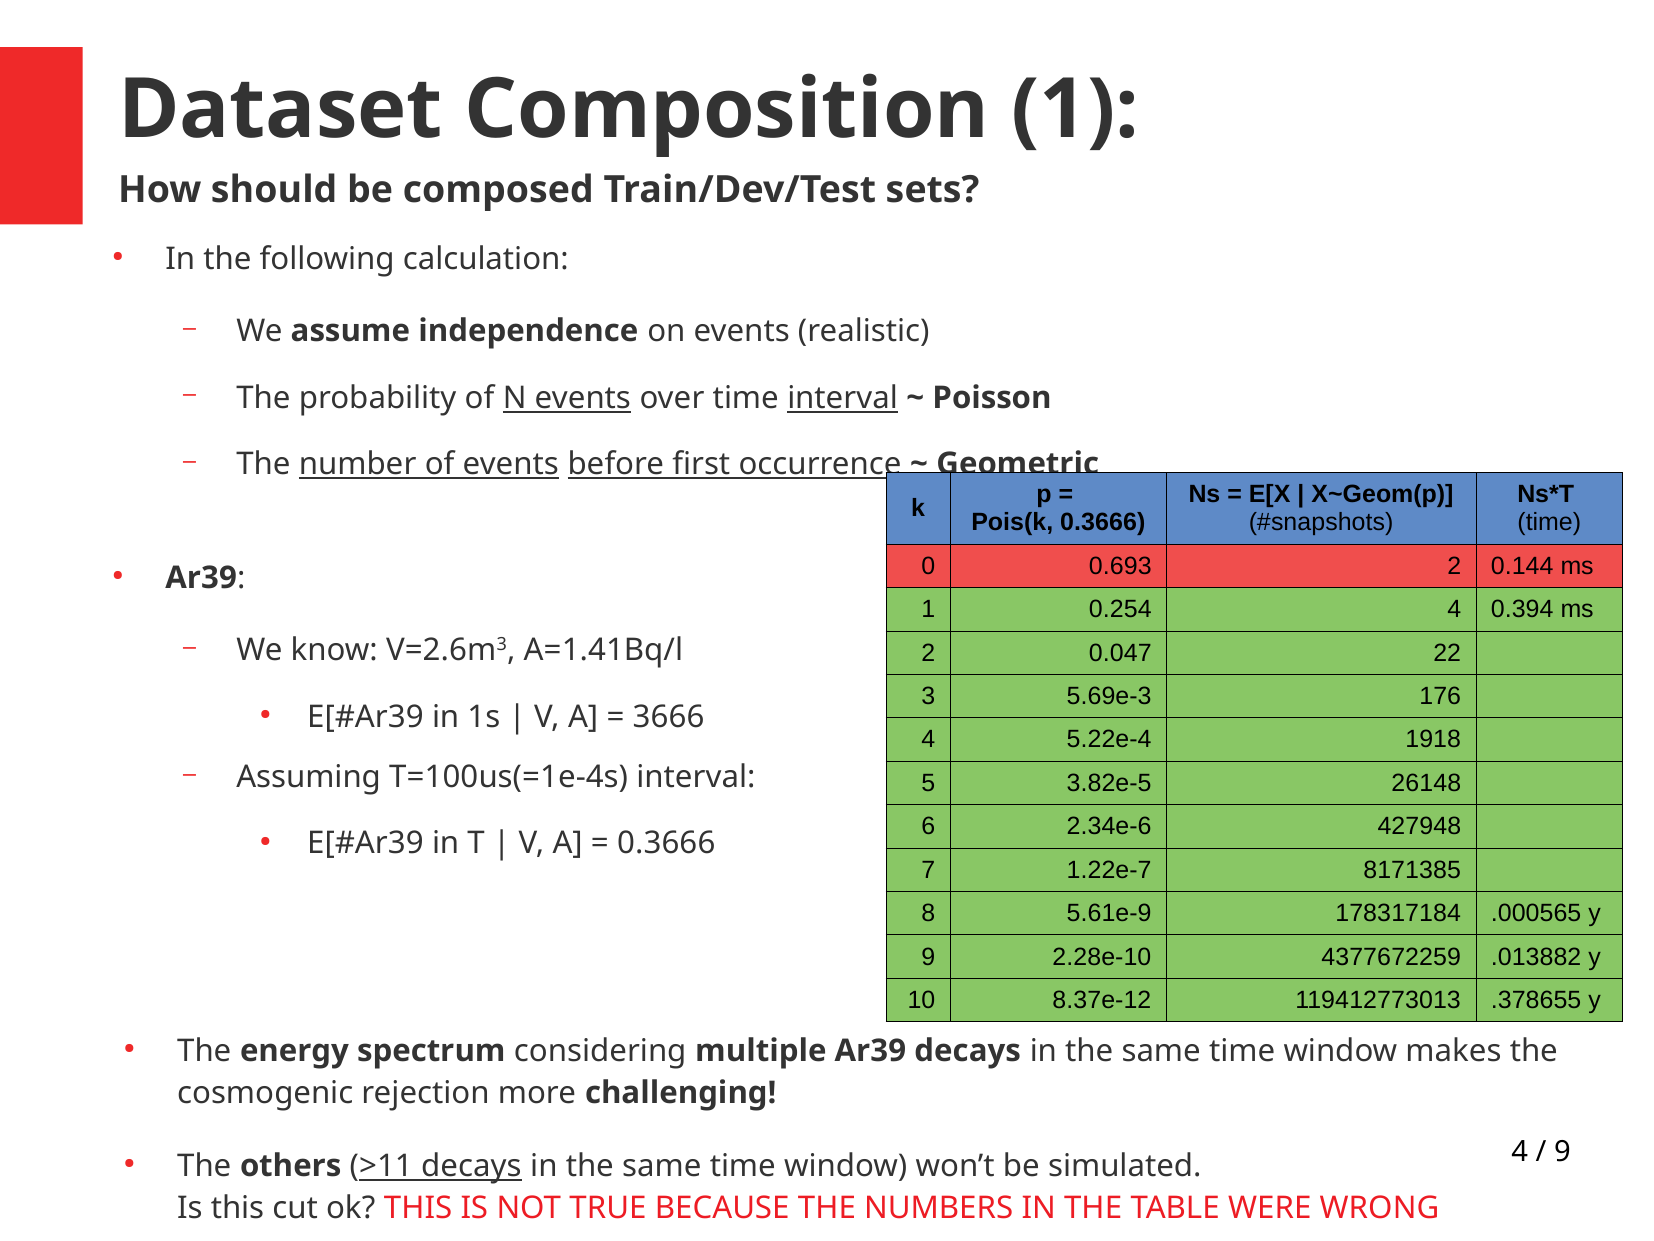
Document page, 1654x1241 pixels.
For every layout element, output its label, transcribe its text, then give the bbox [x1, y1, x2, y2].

table_cell 26148 [1167, 762, 1476, 804]
table_cell 9 [887, 935, 950, 978]
table_cell [1477, 805, 1622, 848]
table_cell 0 [887, 545, 950, 587]
table_cell [1477, 675, 1622, 717]
table_header Ns = E[X | X~Geom(p)] (#snapshots) [1167, 473, 1476, 544]
table_cell 2 [887, 632, 950, 674]
table_cell .378655 y [1477, 979, 1622, 1021]
table_cell 0.693 [951, 545, 1166, 587]
table_cell 6 [887, 805, 950, 848]
table_cell 427948 [1167, 805, 1476, 848]
table_cell 3.82e-5 [951, 762, 1166, 804]
table_cell 8 [887, 892, 950, 934]
table_cell 5.61e-9 [951, 892, 1166, 934]
table_cell 1918 [1167, 718, 1476, 761]
table_cell 2.28e-10 [951, 935, 1166, 978]
table_cell 2 [1167, 545, 1476, 587]
table_cell .013882 y [1477, 935, 1622, 978]
table_cell 8171385 [1167, 849, 1476, 891]
table_cell 0.394 ms [1477, 588, 1622, 631]
table_header p = Pois(k, 0.3666) [951, 473, 1166, 544]
table_cell 5 [887, 762, 950, 804]
table_cell 119412773013 [1167, 979, 1476, 1021]
title Dataset Composition (1): How should be composed Train/Dev/Test sets? [118, 49, 1571, 213]
table_cell 0.047 [951, 632, 1166, 674]
table_cell 0.254 [951, 588, 1166, 631]
table_cell 5.22e-4 [951, 718, 1166, 761]
table_cell 3 [887, 675, 950, 717]
table_cell 8.37e-12 [951, 979, 1166, 1021]
table_cell [1477, 718, 1622, 761]
table_cell 10 [887, 979, 950, 1021]
table_cell 2.34e-6 [951, 805, 1166, 848]
table_cell 7 [887, 849, 950, 891]
table_cell 0.144 ms [1477, 545, 1622, 587]
table_cell [1477, 762, 1622, 804]
table_header k [887, 473, 950, 544]
table_cell 4 [887, 718, 950, 761]
list Ar39: We know: V=2.6m3, A=1.41Bq/l E[#Ar39 in 1s | V, A] = 3666 Assuming T=100us(=1e-4s) interval: E[#Ar39 in T | V, A] = 0.3666 [94, 555, 827, 851]
table_cell 22 [1167, 632, 1476, 674]
table_cell [1477, 849, 1622, 891]
table_cell [1477, 632, 1622, 674]
table_cell 1.22e-7 [951, 849, 1166, 891]
table_cell 1 [887, 588, 950, 631]
table_cell 4 [1167, 588, 1476, 631]
table_cell 5.69e-3 [951, 675, 1166, 717]
list In the following calculation: We assume independence on events (realistic) The probability of N events over time interval ~ Poisson The number of events before first occurrence ~ Geometric [94, 236, 1571, 461]
table_cell 4377672259 [1167, 935, 1476, 978]
list The energy spectrum considering multiple Ar39 decays in the same time window makes the cosmogenic rejection more challenging! The others (>11 decays in the same time window) won’t be simulated. Is this cut ok? THIS IS NOT TRUE BECAUSE THE NUMBERS IN THE TABLE WERE WRONG [106, 1027, 1583, 1193]
table_cell .000565 y [1477, 892, 1622, 934]
table_cell 178317184 [1167, 892, 1476, 934]
table_header Ns*T (time) [1477, 473, 1622, 544]
table_cell 176 [1167, 675, 1476, 717]
